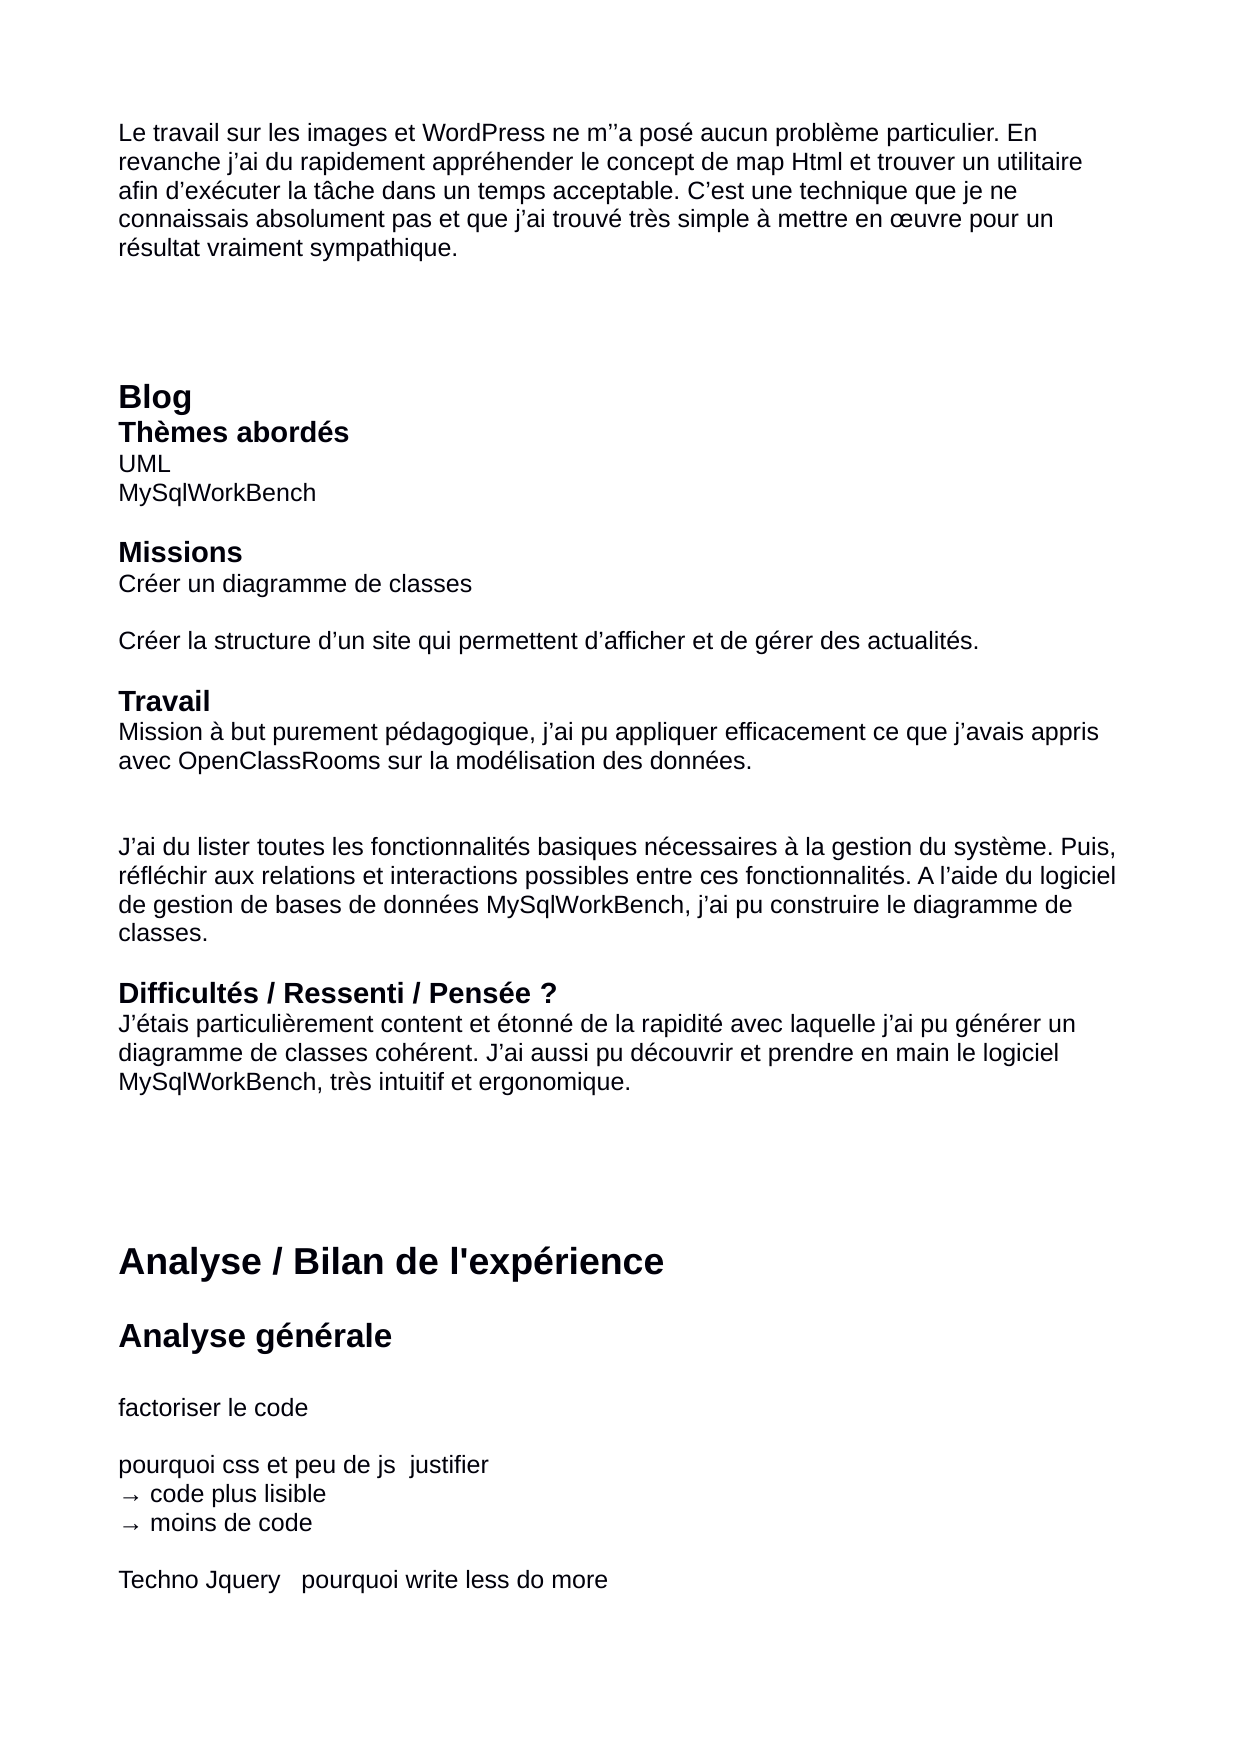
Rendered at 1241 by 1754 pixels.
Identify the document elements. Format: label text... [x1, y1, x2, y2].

text Analyse / Bilan de l'expérience [118, 1239, 1122, 1283]
text Analyse générale [118, 1316, 1122, 1354]
text Créer un diagramme de classes [118, 569, 1122, 597]
text Travail [118, 684, 1122, 717]
text UML [118, 449, 1122, 478]
text factoriser le code [118, 1393, 1122, 1422]
text J’étais particulièrement content et étonné de la rapidité avec laquelle j’ai pu générer un diagramme de classes cohérent. J’ai aussi pu découvrir et prendre en main le logiciel MySqlWorkBench, très intuitif et ergonomique. [118, 1009, 1122, 1096]
text Difficultés / Ressenti / Pensée ? [118, 976, 1122, 1009]
text Thèmes abordés [118, 415, 1122, 449]
text → code plus lisible [118, 1479, 1122, 1508]
text Le travail sur les images et WordPress ne m’’a posé aucun problème particulier. En revanche j’ai du rapidement appréhender le concept de map Html et trouver un utilitaire afin d’exécuter la tâche dans un temps acceptable. C’est une technique que je ne connaissais absolument pas et que j’ai trouvé très simple à mettre en œuvre pour un résultat vraiment sympathique. [118, 118, 1122, 262]
text Mission à but purement pédagogique, j’ai pu appliquer efficacement ce que j’avais appris avec OpenClassRooms sur la modélisation des données. [118, 717, 1122, 775]
text J’ai du lister toutes les fonctionnalités basiques nécessaires à la gestion du système. Puis, réfléchir aux relations et interactions possibles entre ces fonctionnalités. A l’aide du logiciel de gestion de bases de données MySqlWorkBench, j’ai pu construire le diagramme de classes. [118, 832, 1122, 947]
text Missions [118, 535, 1122, 569]
text MySqlWorkBench [118, 478, 1122, 506]
text Créer la structure d’un site qui permettent d’afficher et de gérer des actualités. [118, 626, 1122, 655]
text Blog [118, 377, 1122, 415]
text → moins de code [118, 1508, 1122, 1537]
text pourquoi css et peu de js justifier [118, 1451, 1122, 1479]
text Techno Jquery pourquoi write less do more [118, 1566, 1122, 1594]
